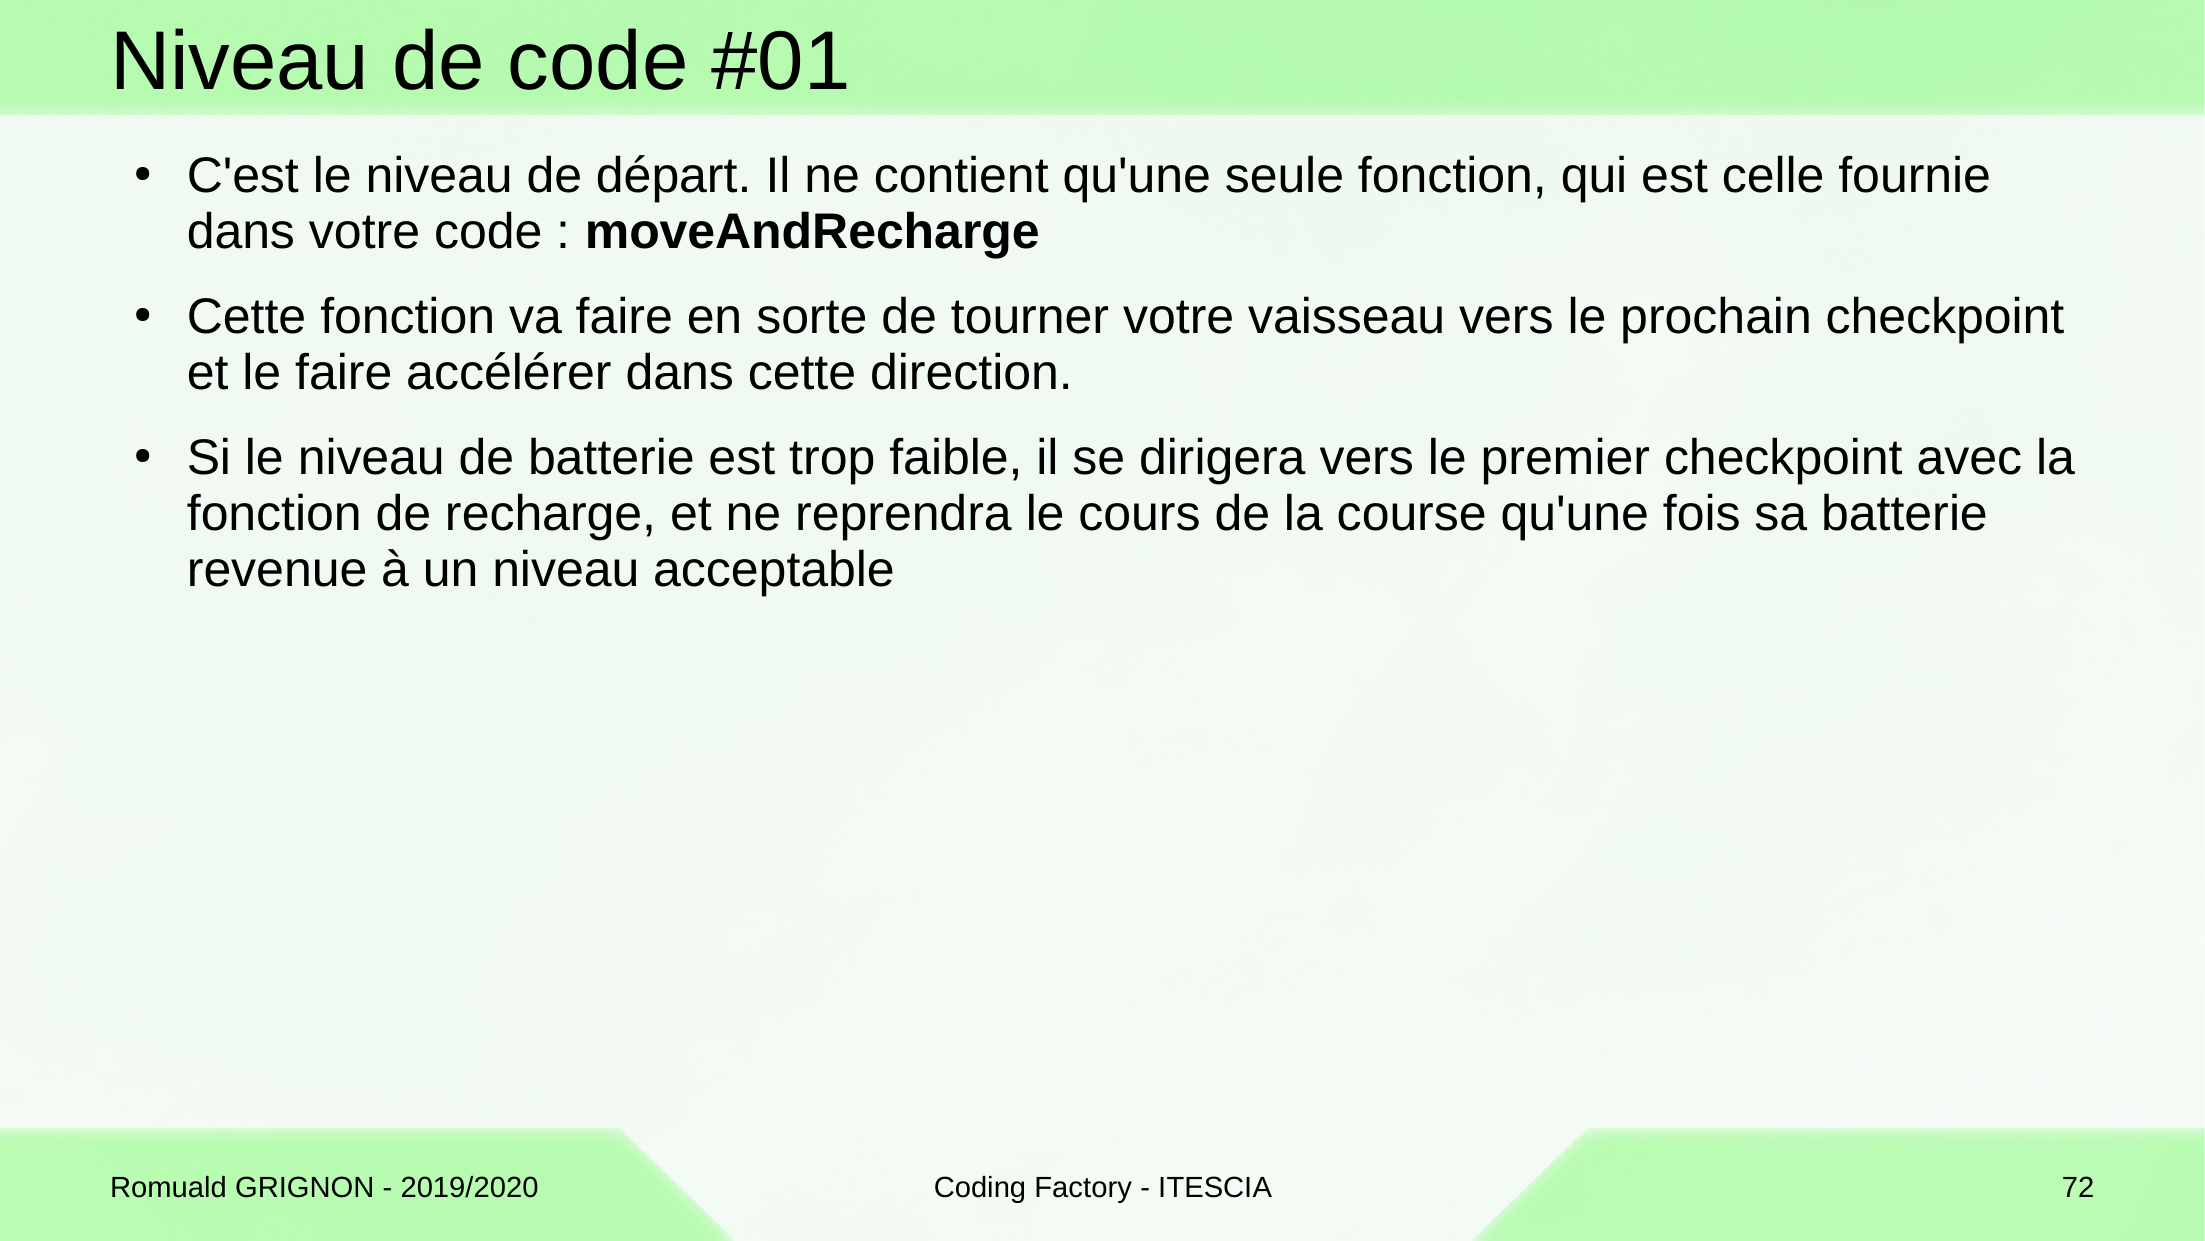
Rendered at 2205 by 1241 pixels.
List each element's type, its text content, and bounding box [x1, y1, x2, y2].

picture [0, 0, 2205, 1241]
list C'est le niveau de départ. Il ne contient qu'une seule fonction, qui est celle fournie dans votre code : moveAndRecharge Cette fonction va faire en sorte de tourner votre vaisseau vers le prochain checkpoint et le faire accélérer dans cette direction. Si le niveau de batterie est trop faible, il se dirigera vers le premier checkpoint avec la fonction de recharge, et ne reprendra le cours de la course qu'une fois sa batterie revenue à un niveau acceptable [116, 218, 2101, 1161]
title Niveau de code #01 [110, 49, 2095, 257]
